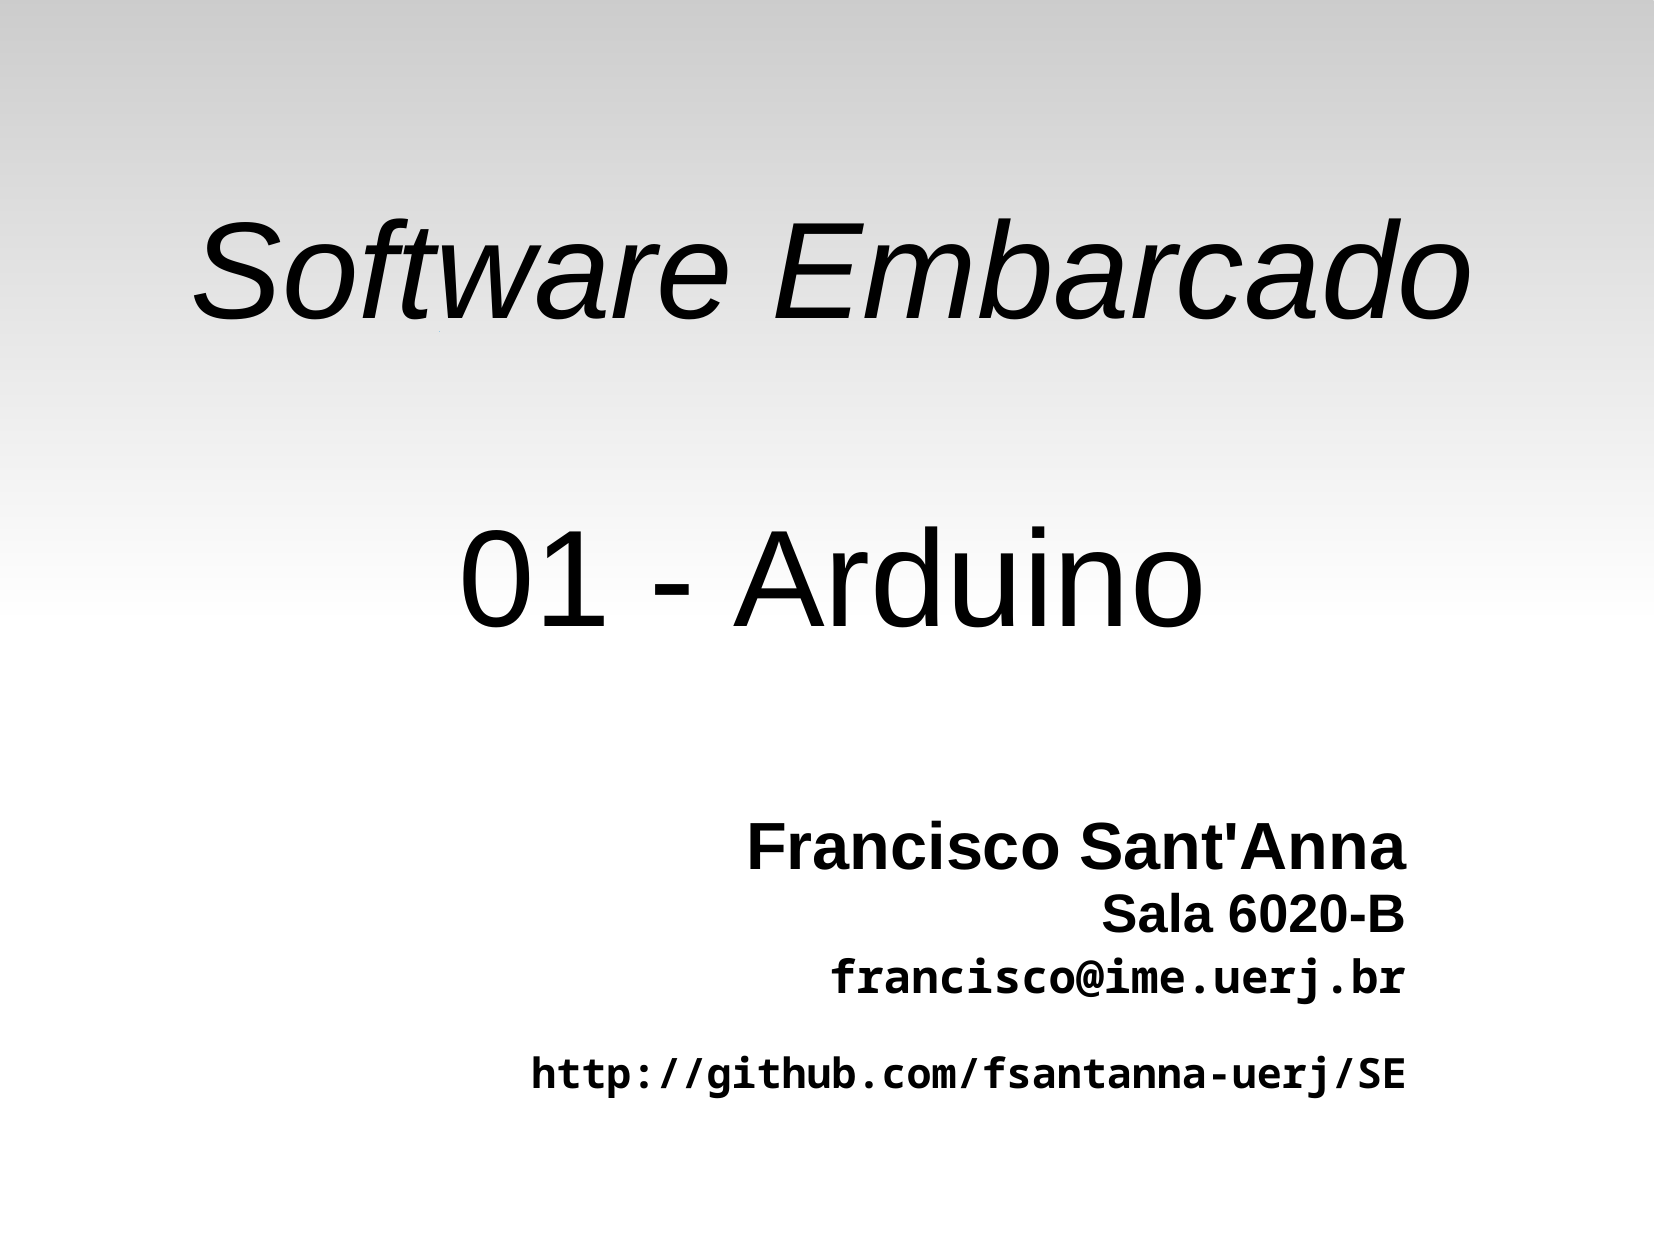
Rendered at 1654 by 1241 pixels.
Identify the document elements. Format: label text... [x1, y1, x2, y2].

text_box Francisco Sant'Anna Sala 6020-B francisco@ime.uerj.br http://github.com/fsantanna-uerj/SE [516, 801, 1447, 1107]
subtitle Software Embarcado 01 - Arduino [88, 231, 1577, 618]
